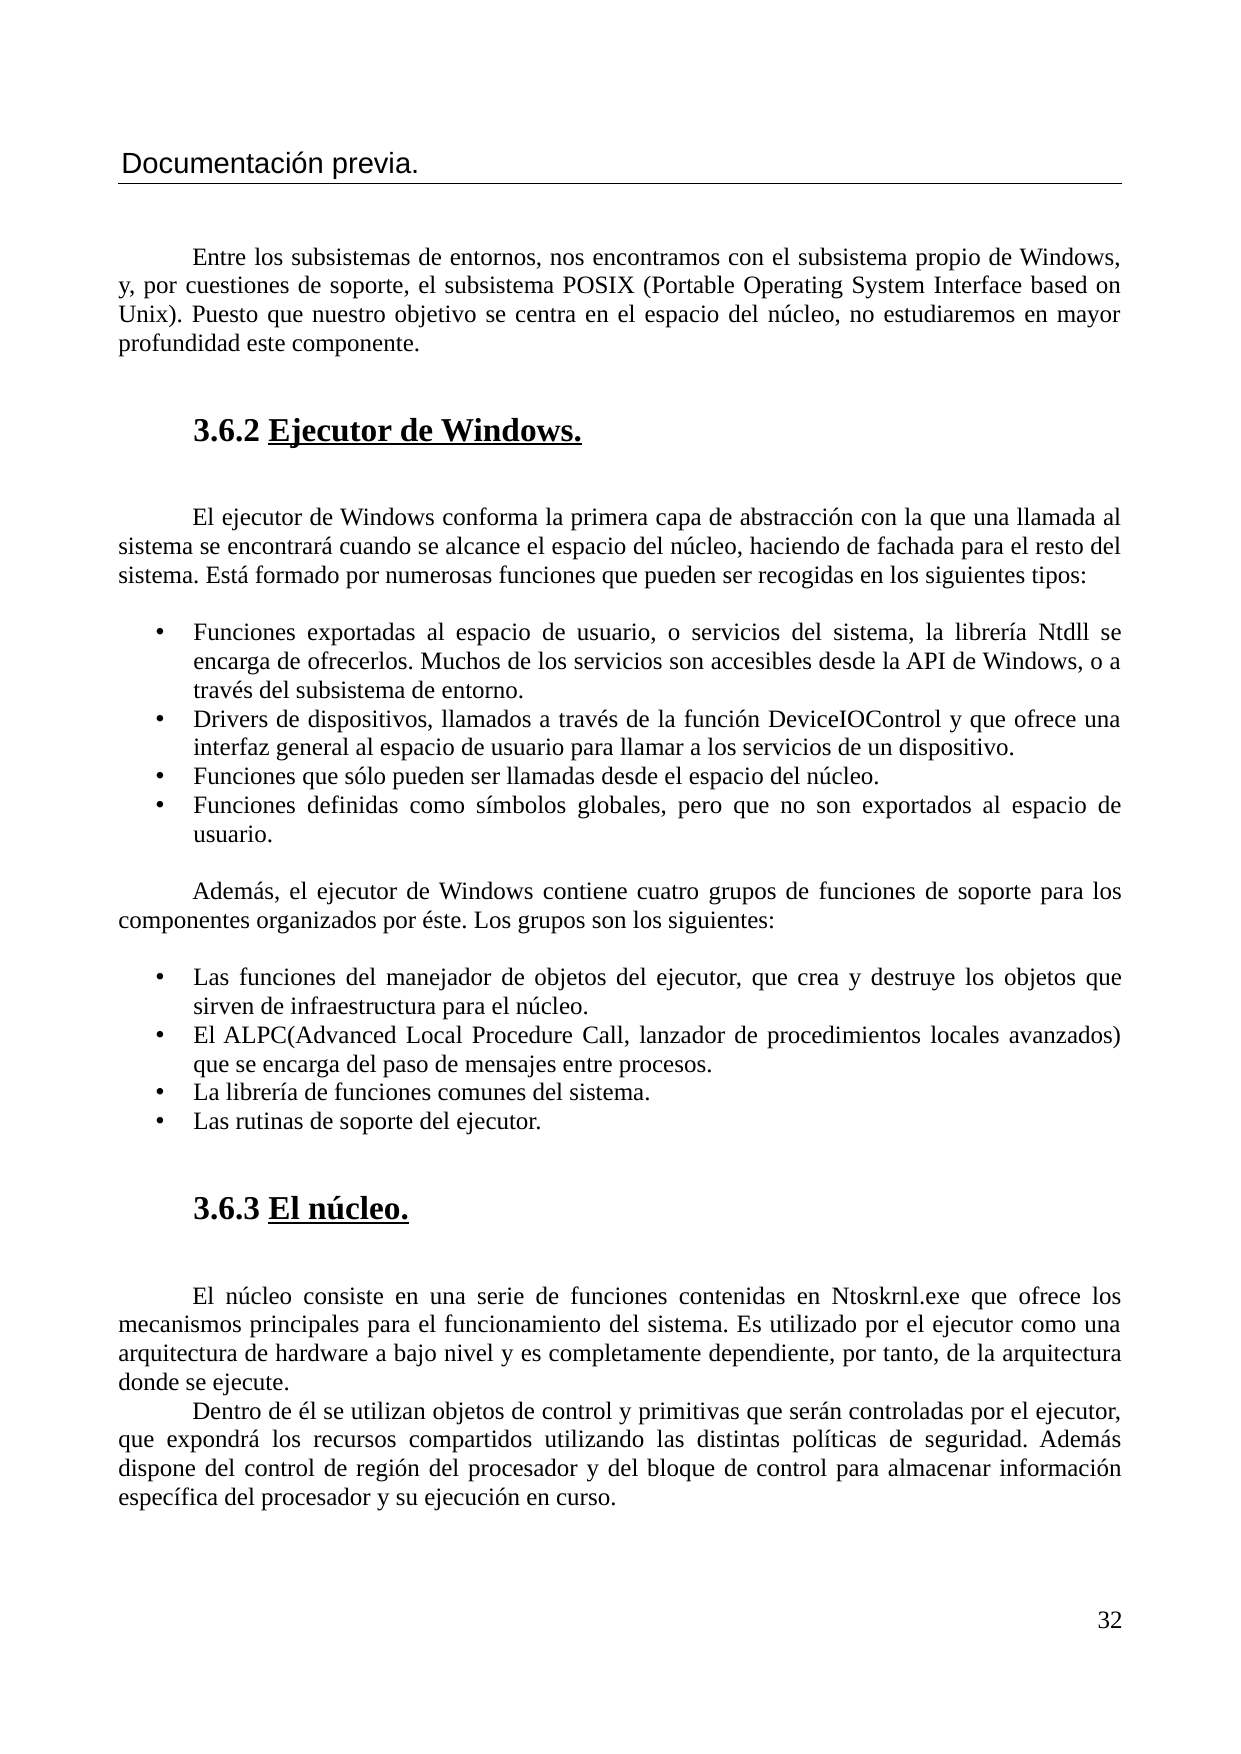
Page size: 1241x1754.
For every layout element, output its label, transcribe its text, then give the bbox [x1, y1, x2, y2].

list Funciones que sólo pueden ser llamadas desde el espacio del núcleo. [156, 761, 1122, 790]
list Drivers de dispositivos, llamados a través de la función DeviceIOControl y que ofrece una interfaz general al espacio de usuario para llamar a los servicios de un dispositivo. [156, 704, 1122, 761]
list Las rutinas de soporte del ejecutor. [156, 1106, 1122, 1135]
text Entre los subsistemas de entornos, nos encontramos con el subsistema propio de Windows, y, por cuestiones de soporte, el subsistema POSIX (Portable Operating System Interface based on Unix). Puesto que nuestro objetivo se centra en el espacio del núcleo, no estudiaremos en mayor profundidad este componente. [118, 242, 1122, 357]
text El ejecutor de Windows conforma la primera capa de abstracción con la que una llamada al sistema se encontrará cuando se alcance el espacio del núcleo, haciendo de fachada para el resto del sistema. Está formado por numerosas funciones que pueden ser recogidas en los siguientes tipos: [118, 502, 1122, 589]
subtitle Ejecutor de Windows. [193, 410, 1122, 449]
list Funciones exportadas al espacio de usuario, o servicios del sistema, la librería Ntdll se encarga de ofrecerlos. Muchos de los servicios son accesibles desde la API de Windows, o a través del subsistema de entorno. [156, 617, 1122, 704]
list El ALPC(Advanced Local Procedure Call, lanzador de procedimientos locales avanzados) que se encarga del paso de mensajes entre procesos. [156, 1020, 1122, 1077]
subtitle El núcleo. [193, 1189, 1122, 1227]
list La librería de funciones comunes del sistema. [156, 1077, 1122, 1106]
text Además, el ejecutor de Windows contiene cuatro grupos de funciones de soporte para los componentes organizados por éste. Los grupos son los siguientes: [118, 876, 1122, 934]
text El núcleo consiste en una serie de funciones contenidas en Ntoskrnl.exe que ofrece los mecanismos principales para el funcionamiento del sistema. Es utilizado por el ejecutor como una arquitectura de hardware a bajo nivel y es completamente dependiente, por tanto, de la arquitectura donde se ejecute. [118, 1281, 1122, 1396]
list Las funciones del manejador de objetos del ejecutor, que crea y destruye los objetos que sirven de infraestructura para el núcleo. [156, 962, 1122, 1020]
list Funciones definidas como símbolos globales, pero que no son exportados al espacio de usuario. [156, 790, 1122, 847]
text Dentro de él se utilizan objetos de control y primitivas que serán controladas por el ejecutor, que expondrá los recursos compartidos utilizando las distintas políticas de seguridad. Además dispone del control de región del procesador y del bloque de control para almacenar información específica del procesador y su ejecución en curso. [118, 1396, 1122, 1511]
